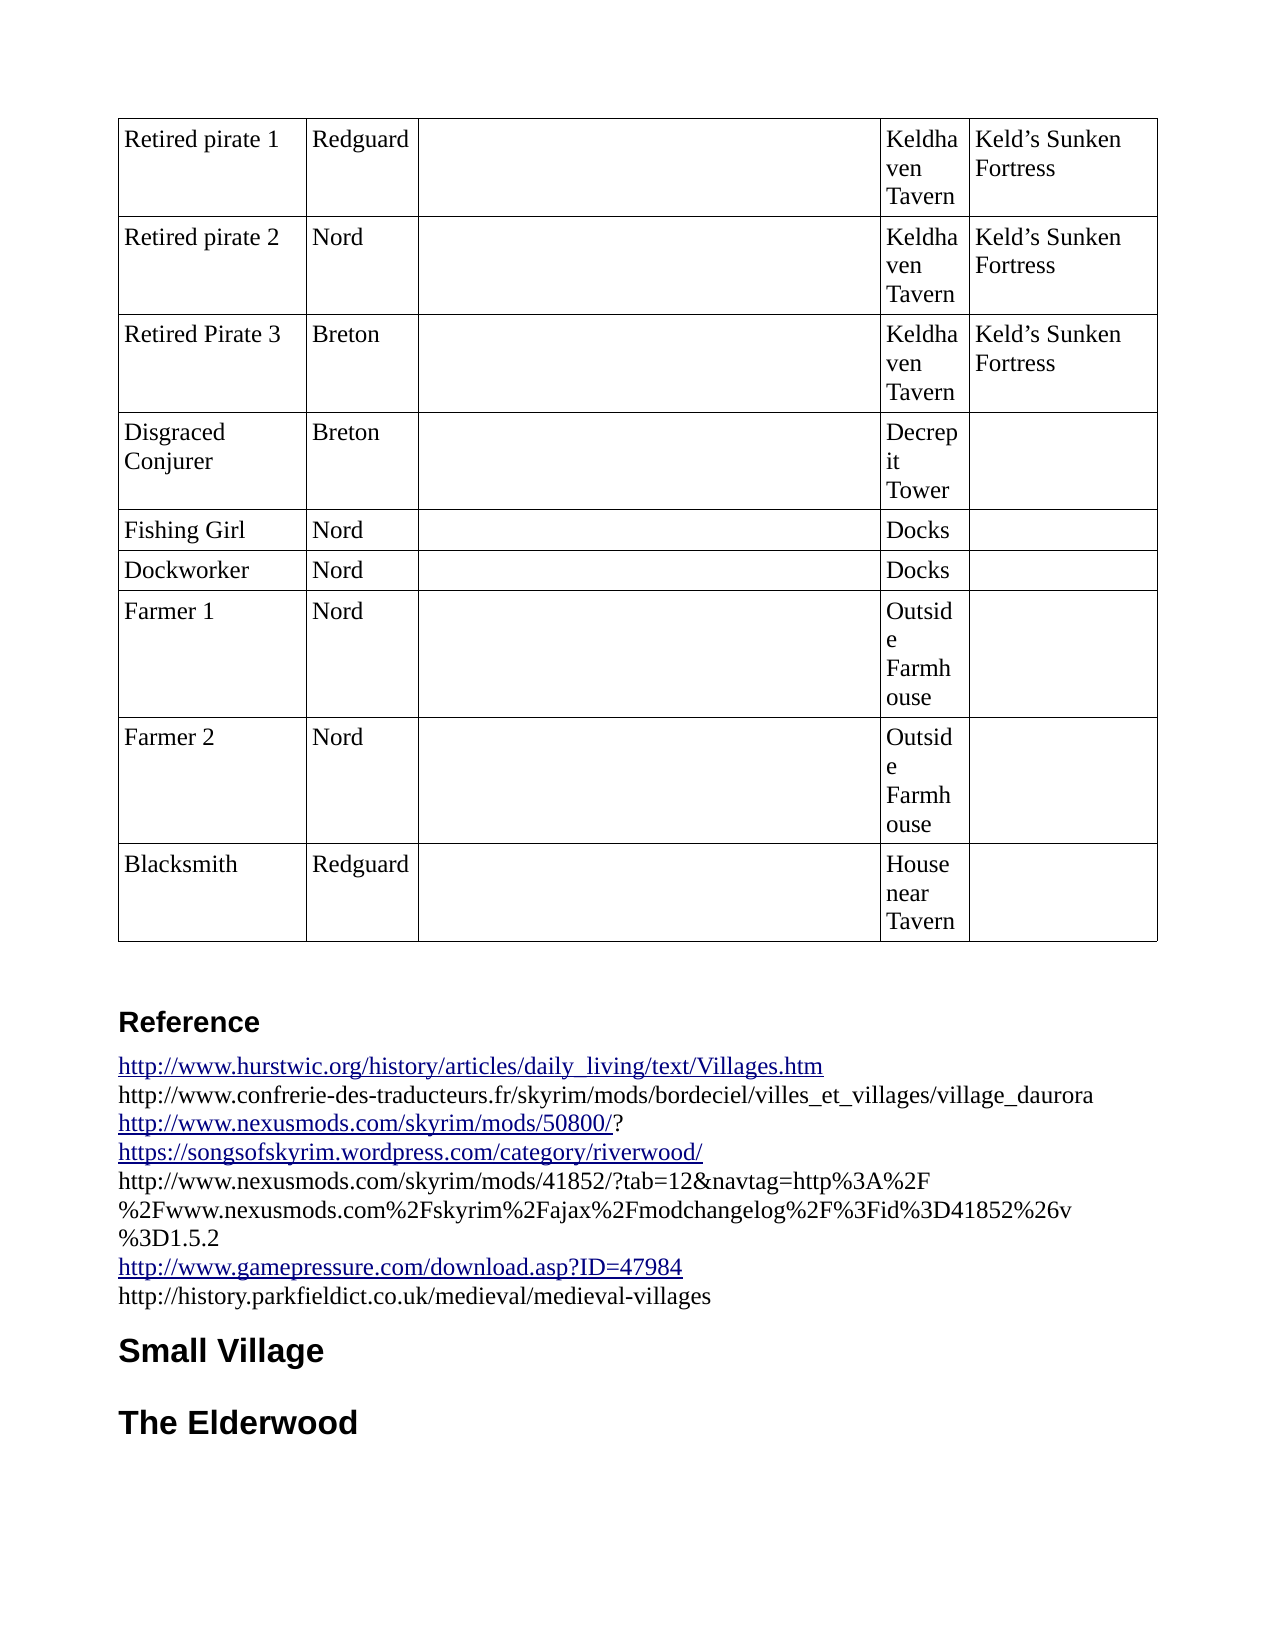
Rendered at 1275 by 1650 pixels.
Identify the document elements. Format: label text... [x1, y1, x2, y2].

subtitle Reference [118, 1005, 1157, 1038]
table_cell [419, 510, 880, 550]
text http://www.gamepressure.com/download.asp?ID=47984 [118, 1252, 1157, 1281]
table_cell [970, 551, 1157, 590]
text https://songsofskyrim.wordpress.com/category/riverwood/ [118, 1137, 1157, 1166]
table_cell Keld’s Sunken Fortress [970, 217, 1157, 314]
table_cell Blacksmith [119, 844, 306, 941]
table_cell Docks [881, 510, 969, 550]
table_cell Farmer 2 [119, 718, 306, 843]
table_cell Nord [307, 217, 418, 314]
table_cell Keld’s Sunken Fortress [970, 315, 1157, 412]
table_cell Breton [307, 315, 418, 412]
table_cell Decrepit Tower [881, 413, 969, 509]
table_cell Dockworker [119, 551, 306, 590]
table_cell [419, 315, 880, 412]
table_cell [419, 718, 880, 843]
table_cell Retired Pirate 3 [119, 315, 306, 412]
table_cell [970, 844, 1157, 941]
table_cell Keld’s Sunken Fortress [970, 119, 1157, 216]
subtitle The Elderwood [118, 1402, 1157, 1441]
text http://www.nexusmods.com/skyrim/mods/41852/?tab=12&navtag=http%3A%2F%2Fwww.nexusmods.com%2Fskyrim%2Fajax%2Fmodchangelog%2F%3Fid%3D41852%26v%3D1.5.2 [118, 1166, 1157, 1252]
table_cell [419, 844, 880, 941]
table_cell [970, 510, 1157, 550]
table_cell Fishing Girl [119, 510, 306, 550]
text http://www.hurstwic.org/history/articles/daily_living/text/Villages.htm [118, 1051, 1157, 1080]
table_cell Breton [307, 413, 418, 509]
text http://www.confrerie-des-traducteurs.fr/skyrim/mods/bordeciel/villes_et_villages/village_daurora [118, 1080, 1157, 1108]
table_cell Keldhaven Tavern [881, 217, 969, 314]
table_cell Retired pirate 2 [119, 217, 306, 314]
table_cell [970, 718, 1157, 843]
table_cell [970, 591, 1157, 717]
table_cell Disgraced Conjurer [119, 413, 306, 509]
table_cell Nord [307, 510, 418, 550]
table_cell [419, 119, 880, 216]
table_cell [419, 591, 880, 717]
table_cell Nord [307, 718, 418, 843]
text http://www.nexusmods.com/skyrim/mods/50800/? [118, 1108, 1157, 1137]
table_cell Retired pirate 1 [119, 119, 306, 216]
table_cell Redguard [307, 119, 418, 216]
table_cell Docks [881, 551, 969, 590]
subtitle Small Village [118, 1331, 1157, 1369]
table_cell Outside Farmhouse [881, 591, 969, 717]
table_cell [970, 413, 1157, 509]
table_cell Keldhaven Tavern [881, 315, 969, 412]
table_cell Nord [307, 591, 418, 717]
table_cell Farmer 1 [119, 591, 306, 717]
table_cell Nord [307, 551, 418, 590]
table_cell [419, 551, 880, 590]
table_cell Outside Farmhouse [881, 718, 969, 843]
text http://history.parkfieldict.co.uk/medieval/medieval-villages [118, 1281, 1157, 1310]
table_cell [419, 217, 880, 314]
table_cell Keldhaven Tavern [881, 119, 969, 216]
table_cell House near Tavern [881, 844, 969, 941]
table_cell [419, 413, 880, 509]
table_cell Redguard [307, 844, 418, 941]
